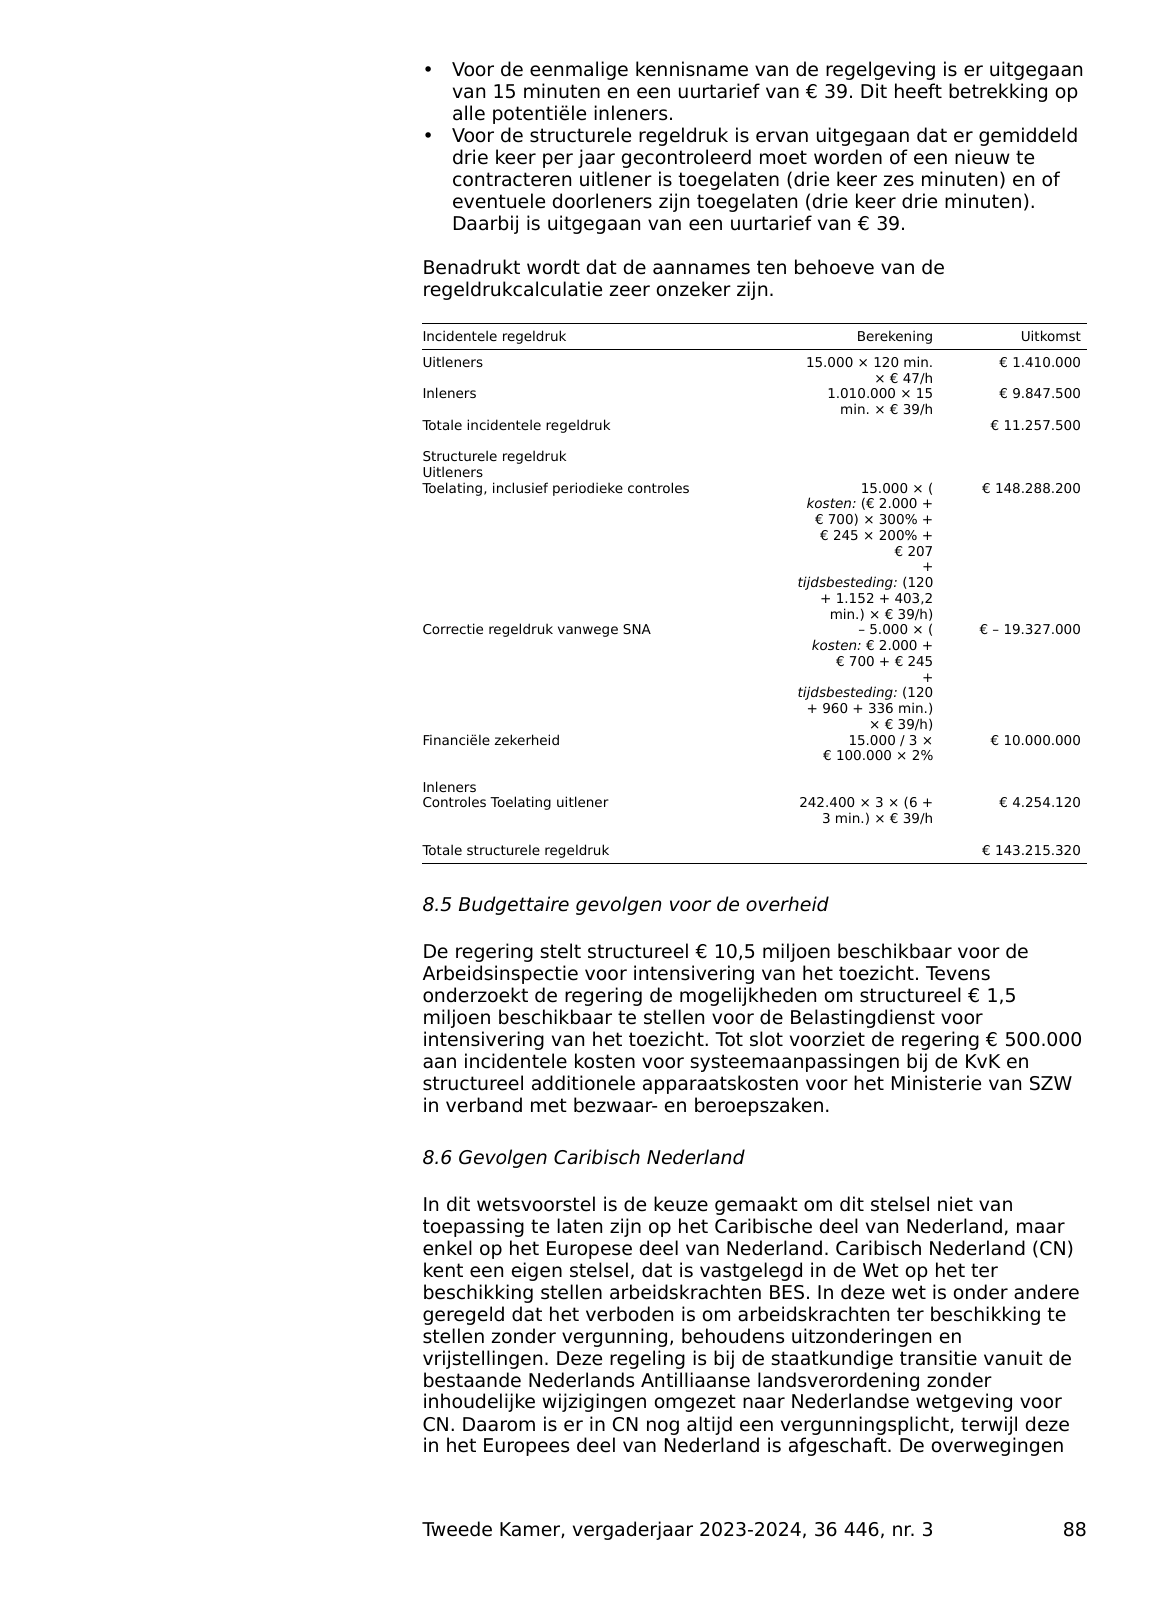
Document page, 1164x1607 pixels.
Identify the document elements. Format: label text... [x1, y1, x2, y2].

table_cell 15.000 / 3 × € 100.000 × 2% [791, 732, 939, 764]
table_cell [939, 449, 1087, 465]
subtitle 8.5 Budgettaire gevolgen voor de overheid [422, 894, 1087, 916]
table_cell [791, 764, 939, 779]
table_cell Totale incidentele regeldruk [422, 418, 791, 433]
text • Voor de eenmalige kennisname van de regelgeving is er uitgegaan van 15 minuten en een uurtarief van € 39. Dit heeft betrekking op alle potentiële inleners. [422, 59, 1087, 125]
table_cell Correctie regeldruk vanwege SNA [422, 622, 791, 732]
table_cell [422, 764, 791, 779]
table_cell [791, 449, 939, 465]
table_cell € 4.254.120 [939, 795, 1087, 827]
table_cell Totale structurele regeldruk [422, 843, 791, 863]
table_cell Toelating, inclusief periodieke controles [422, 481, 791, 622]
table_cell [939, 827, 1087, 842]
text De regering stelt structureel € 10,5 miljoen beschikbaar voor de Arbeidsinspectie voor intensivering van het toezicht. Tevens onderzoekt de regering de mogelijkheden om structureel € 1,5 miljoen beschikbaar te stellen voor de Belastingdienst voor intensivering van het toezicht. Tot slot voorziet de regering € 500.000 aan incidentele kosten voor systeemaanpassingen bij de KvK en structureel additionele apparaatskosten voor het Ministerie van SZW in verband met bezwaar- en beroepszaken. [422, 941, 1087, 1117]
table_header Incidentele regeldruk [422, 324, 791, 349]
text In dit wetsvoorstel is de keuze gemaakt om dit stelsel niet van toepassing te laten zijn op het Caribische deel van Nederland, maar enkel op het Europese deel van Nederland. Caribisch Nederland (CN) kent een eigen stelsel, dat is vastgelegd in de Wet op het ter beschikking stellen arbeidskrachten BES. In deze wet is onder andere geregeld dat het verboden is om arbeidskrachten ter beschikking te stellen zonder vergunning, behoudens uitzonderingen en vrijstellingen. Deze regeling is bij de staatkundige transitie vanuit de bestaande Nederlands Antilliaanse landsverordening zonder inhoudelijke wijzigingen omgezet naar Nederlandse wetgeving voor CN. Daarom is er in CN nog altijd een vergunningsplicht, terwijl deze in het Europees deel van Nederland is afgeschaft. De overwegingen [422, 1194, 1087, 1457]
table_cell [939, 764, 1087, 779]
table_cell [422, 827, 791, 842]
table_cell [939, 434, 1087, 449]
table_cell € 11.257.500 [939, 418, 1087, 433]
table_cell – 5.000 × ( kosten: € 2.000 + € 700 + € 245 + tijdsbesteding: (120 + 960 + 336 min.) × € 39/h) [791, 622, 939, 732]
table_cell [791, 827, 939, 842]
table_cell [422, 434, 791, 449]
table_cell [791, 843, 939, 863]
table_cell [791, 418, 939, 433]
table_cell Financiële zekerheid [422, 732, 791, 764]
table_cell Inleners [422, 780, 791, 795]
table_cell 1.010.000 × 15 min. × € 39/h [791, 386, 939, 418]
table_cell [791, 780, 939, 795]
table_cell Structurele regeldruk [422, 449, 791, 465]
subtitle 8.6 Gevolgen Caribisch Nederland [422, 1147, 1087, 1169]
text Benadrukt wordt dat de aannames ten behoeve van de regeldrukcalculatie zeer onzeker zijn. [422, 257, 1087, 301]
table_cell Uitleners [422, 465, 791, 481]
table_cell € 10.000.000 [939, 732, 1087, 764]
table_cell [939, 780, 1087, 795]
table_cell [791, 434, 939, 449]
table_cell 15.000 × 120 min. × € 47/h [791, 350, 939, 386]
table_header Uitkomst [939, 324, 1087, 349]
text • Voor de structurele regeldruk is ervan uitgegaan dat er gemiddeld drie keer per jaar gecontroleerd moet worden of een nieuw te contracteren uitlener is toegelaten (drie keer zes minuten) en of eventuele doorleners zijn toegelaten (drie keer drie minuten). Daarbij is uitgegaan van een uurtarief van € 39. [422, 125, 1087, 235]
table_cell € – 19.327.000 [939, 622, 1087, 732]
table_cell 15.000 × ( kosten: (€ 2.000 + € 700) × 300% + € 245 × 200% + € 207 + tijdsbesteding: (120 + 1.152 + 403,2 min.) × € 39/h) [791, 481, 939, 622]
table_cell Controles Toelating uitlener [422, 795, 791, 827]
table_cell 242.400 × 3 × (6 + 3 min.) × € 39/h [791, 795, 939, 827]
table_header Berekening [791, 324, 939, 349]
table_cell [791, 465, 939, 481]
table_cell € 143.215.320 [939, 843, 1087, 863]
table_cell Uitleners [422, 350, 791, 386]
table_cell € 1.410.000 [939, 350, 1087, 386]
table_cell Inleners [422, 386, 791, 418]
table_cell € 9.847.500 [939, 386, 1087, 418]
table_cell [939, 465, 1087, 481]
table_cell € 148.288.200 [939, 481, 1087, 622]
